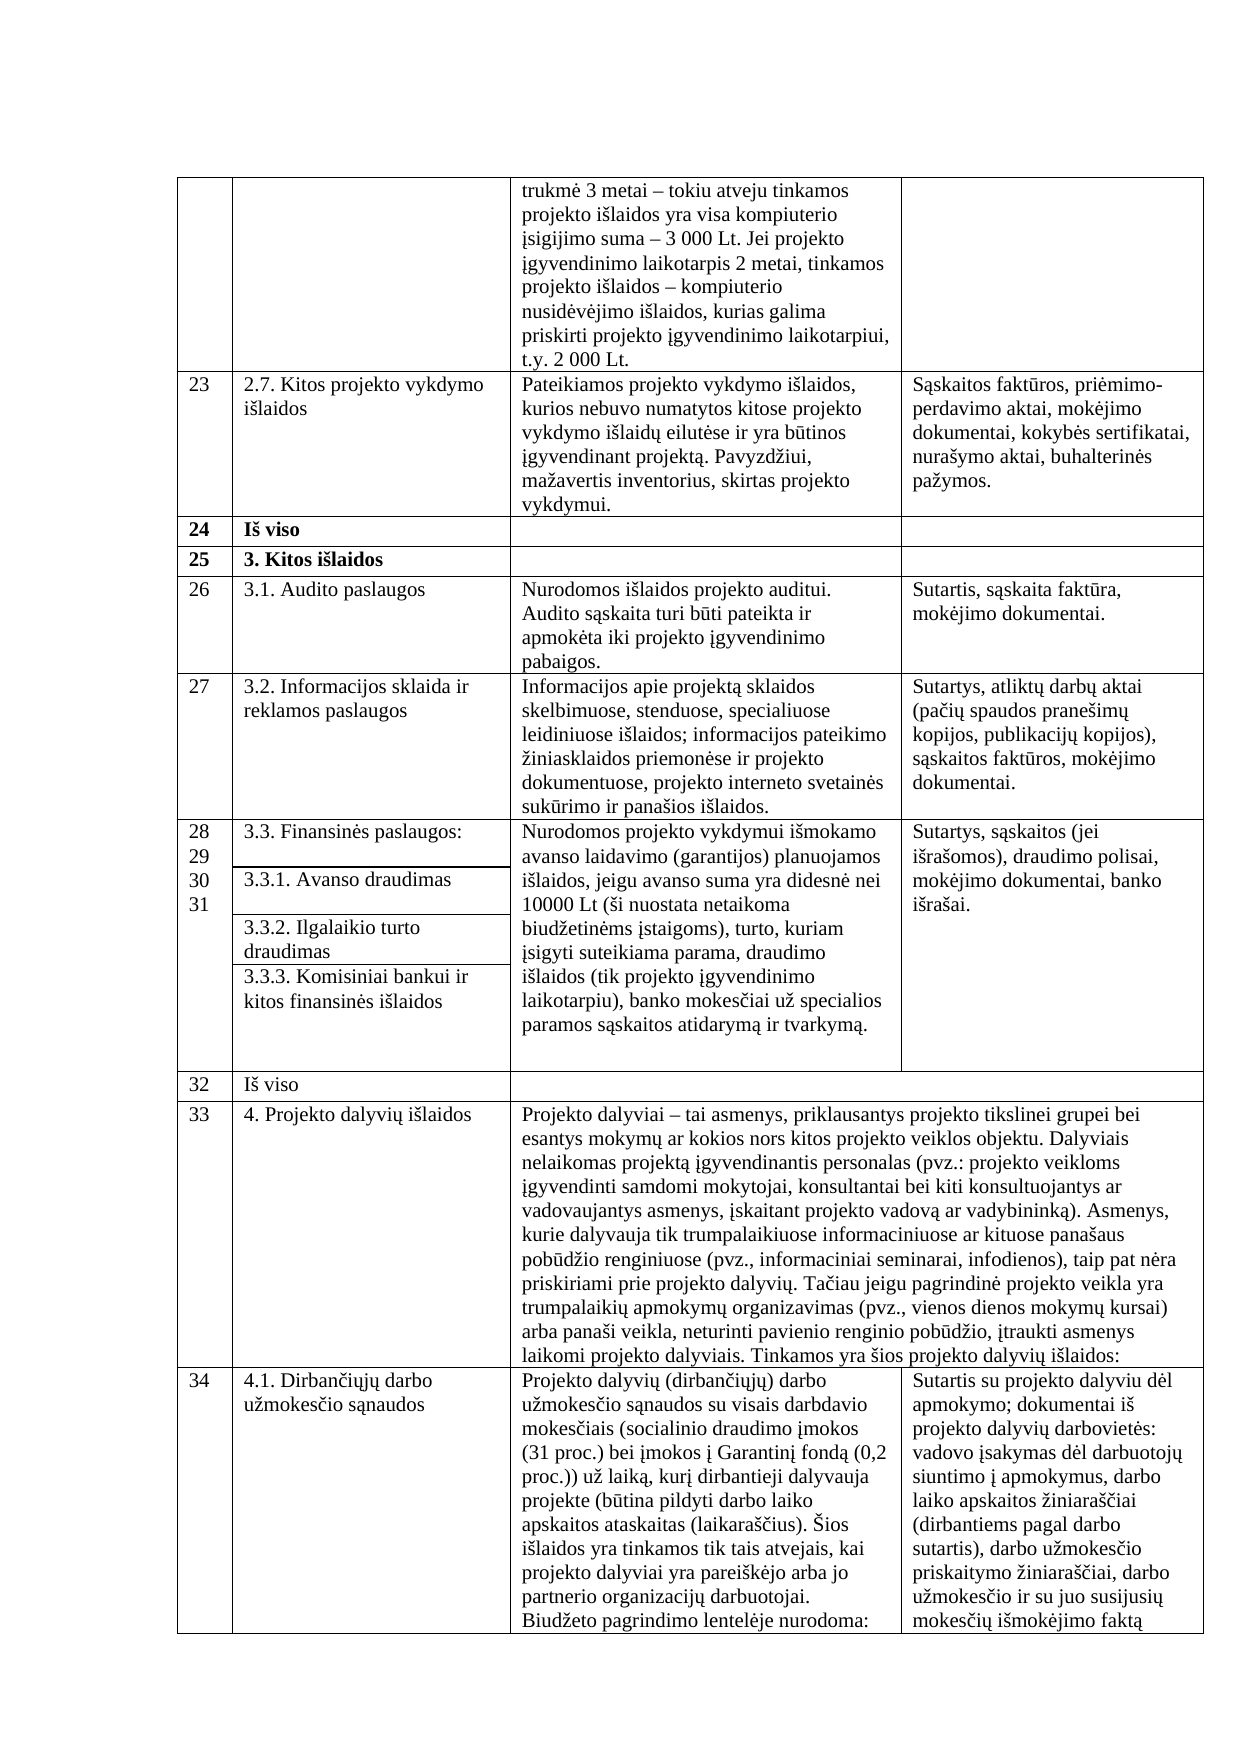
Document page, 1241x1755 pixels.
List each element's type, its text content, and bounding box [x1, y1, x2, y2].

table_cell trukmė 3 metai – tokiu atveju tinkamos projekto išlaidos yra visa kompiuterio įsigijimo suma – 3 000 Lt. Jei projekto įgyvendinimo laikotarpis 2 metai, tinkamos projekto išlaidos – kompiuterio nusidėvėjimo išlaidos, kurias galima priskirti projekto įgyvendinimo laikotarpiui, t.y. 2 000 Lt. [511, 178, 901, 371]
table_cell 3.3. Finansinės paslaugos: [233, 820, 510, 866]
table_cell [511, 1072, 1203, 1101]
table_cell 3.3.1. Avanso draudimas [233, 868, 510, 914]
table_cell 3.3.3. Komisiniai bankui ir kitos finansinės išlaidos [233, 965, 510, 1071]
table_cell 33 [178, 1102, 232, 1367]
table_cell Sutartys, sąskaitos (jei išrašomos), draudimo polisai, mokėjimo dokumentai, banko išrašai. [902, 820, 1203, 1071]
table_cell 27 [178, 674, 232, 818]
table_cell 4.1. Dirbančiųjų darbo užmokesčio sąnaudos [233, 1368, 510, 1632]
table_cell [902, 178, 1203, 371]
table_cell Informacijos apie projektą sklaidos skelbimuose, stenduose, specialiuose leidiniuose išlaidos; informacijos pateikimo žiniasklaidos priemonėse ir projekto dokumentuose, projekto interneto svetainės sukūrimo ir panašios išlaidos. [511, 674, 901, 818]
table_cell Sąskaitos faktūros, priėmimo-perdavimo aktai, mokėjimo dokumentai, kokybės sertifikatai, nurašymo aktai, buhalterinės pažymos. [902, 372, 1203, 516]
table_cell 3.3.2. Ilgalaikio turto draudimas [233, 915, 510, 963]
table_cell 26 [178, 577, 232, 673]
table_cell 34 [178, 1368, 232, 1632]
table_cell 23 [178, 372, 232, 516]
table_cell [511, 517, 901, 546]
table_cell Iš viso [233, 517, 510, 546]
table_cell 24 [178, 517, 232, 546]
table_cell Projekto dalyviai – tai asmenys, priklausantys projekto tikslinei grupei bei esantys mokymų ar kokios nors kitos projekto veiklos objektu. Dalyviais nelaikomas projektą įgyvendinantis personalas (pvz.: projekto veikloms įgyvendinti samdomi mokytojai, konsultantai bei kiti konsultuojantys ar vadovaujantys asmenys, įskaitant projekto vadovą ar vadybininką). Asmenys, kurie dalyvauja tik trumpalaikiuose informaciniuose ar kituose panašaus pobūdžio renginiuose (pvz., informaciniai seminarai, infodienos), taip pat nėra priskiriami prie projekto dalyvių. Tačiau jeigu pagrindinė projekto veikla yra trumpalaikių apmokymų organizavimas (pvz., vienos dienos mokymų kursai) arba panaši veikla, neturinti pavienio renginio pobūdžio, įtraukti asmenys laikomi projekto dalyviais. Tinkamos yra šios projekto dalyvių išlaidos: [511, 1102, 1203, 1367]
table_cell 4. Projekto dalyvių išlaidos [233, 1102, 510, 1367]
table_cell Sutartis su projekto dalyviu dėl apmokymo; dokumentai iš projekto dalyvių darbovietės: vadovo įsakymas dėl darbuotojų siuntimo į apmokymus, darbo laiko apskaitos žiniaraščiai (dirbantiems pagal darbo sutartis), darbo užmokesčio priskaitymo žiniaraščiai, darbo užmokesčio ir su juo susijusių mokesčių išmokėjimo faktą [902, 1368, 1203, 1632]
table_cell Nurodomos projekto vykdymui išmokamo avanso laidavimo (garantijos) planuojamos išlaidos, jeigu avanso suma yra didesnė nei 10000 Lt (ši nuostata netaikoma biudžetinėms įstaigoms), turto, kuriam įsigyti suteikiama parama, draudimo išlaidos (tik projekto įgyvendinimo laikotarpiu), banko mokesčiai už specialios paramos sąskaitos atidarymą ir tvarkymą. [511, 820, 901, 1071]
table_cell [178, 178, 232, 371]
table_cell [511, 547, 901, 576]
table_cell [233, 178, 510, 371]
table_cell 3. Kitos išlaidos [233, 547, 510, 576]
table_cell Projekto dalyvių (dirbančiųjų) darbo užmokesčio sąnaudos su visais darbdavio mokesčiais (socialinio draudimo įmokos (31 proc.) bei įmokos į Garantinį fondą (0,2 proc.)) už laiką, kurį dirbantieji dalyvauja projekte (būtina pildyti darbo laiko apskaitos ataskaitas (laikaraščius). Šios išlaidos yra tinkamos tik tais atvejais, kai projekto dalyviai yra pareiškėjo arba jo partnerio organizacijų darbuotojai. Biudžeto pagrindimo lentelėje nurodoma: [511, 1368, 901, 1632]
table_cell Sutartys, atliktų darbų aktai (pačių spaudos pranešimų kopijos, publikacijų kopijos), sąskaitos faktūros, mokėjimo dokumentai. [902, 674, 1203, 818]
table_cell [902, 547, 1203, 576]
table_cell 25 [178, 547, 232, 576]
table_cell Pateikiamos projekto vykdymo išlaidos, kurios nebuvo numatytos kitose projekto vykdymo išlaidų eilutėse ir yra būtinos įgyvendinant projektą. Pavyzdžiui, mažavertis inventorius, skirtas projekto vykdymui. [511, 372, 901, 516]
table_cell 3.1. Audito paslaugos [233, 577, 510, 673]
table_cell Nurodomos išlaidos projekto auditui. Audito sąskaita turi būti pateikta ir apmokėta iki projekto įgyvendinimo pabaigos. [511, 577, 901, 673]
table_cell Iš viso [233, 1072, 510, 1101]
table_cell 2.7. Kitos projekto vykdymo išlaidos [233, 372, 510, 516]
table_cell 32 [178, 1072, 232, 1101]
table_cell 28 29 30 31 [178, 820, 232, 1071]
table_cell Sutartis, sąskaita faktūra, mokėjimo dokumentai. [902, 577, 1203, 673]
table_cell [902, 517, 1203, 546]
table_cell 3.2. Informacijos sklaida ir reklamos paslaugos [233, 674, 510, 818]
